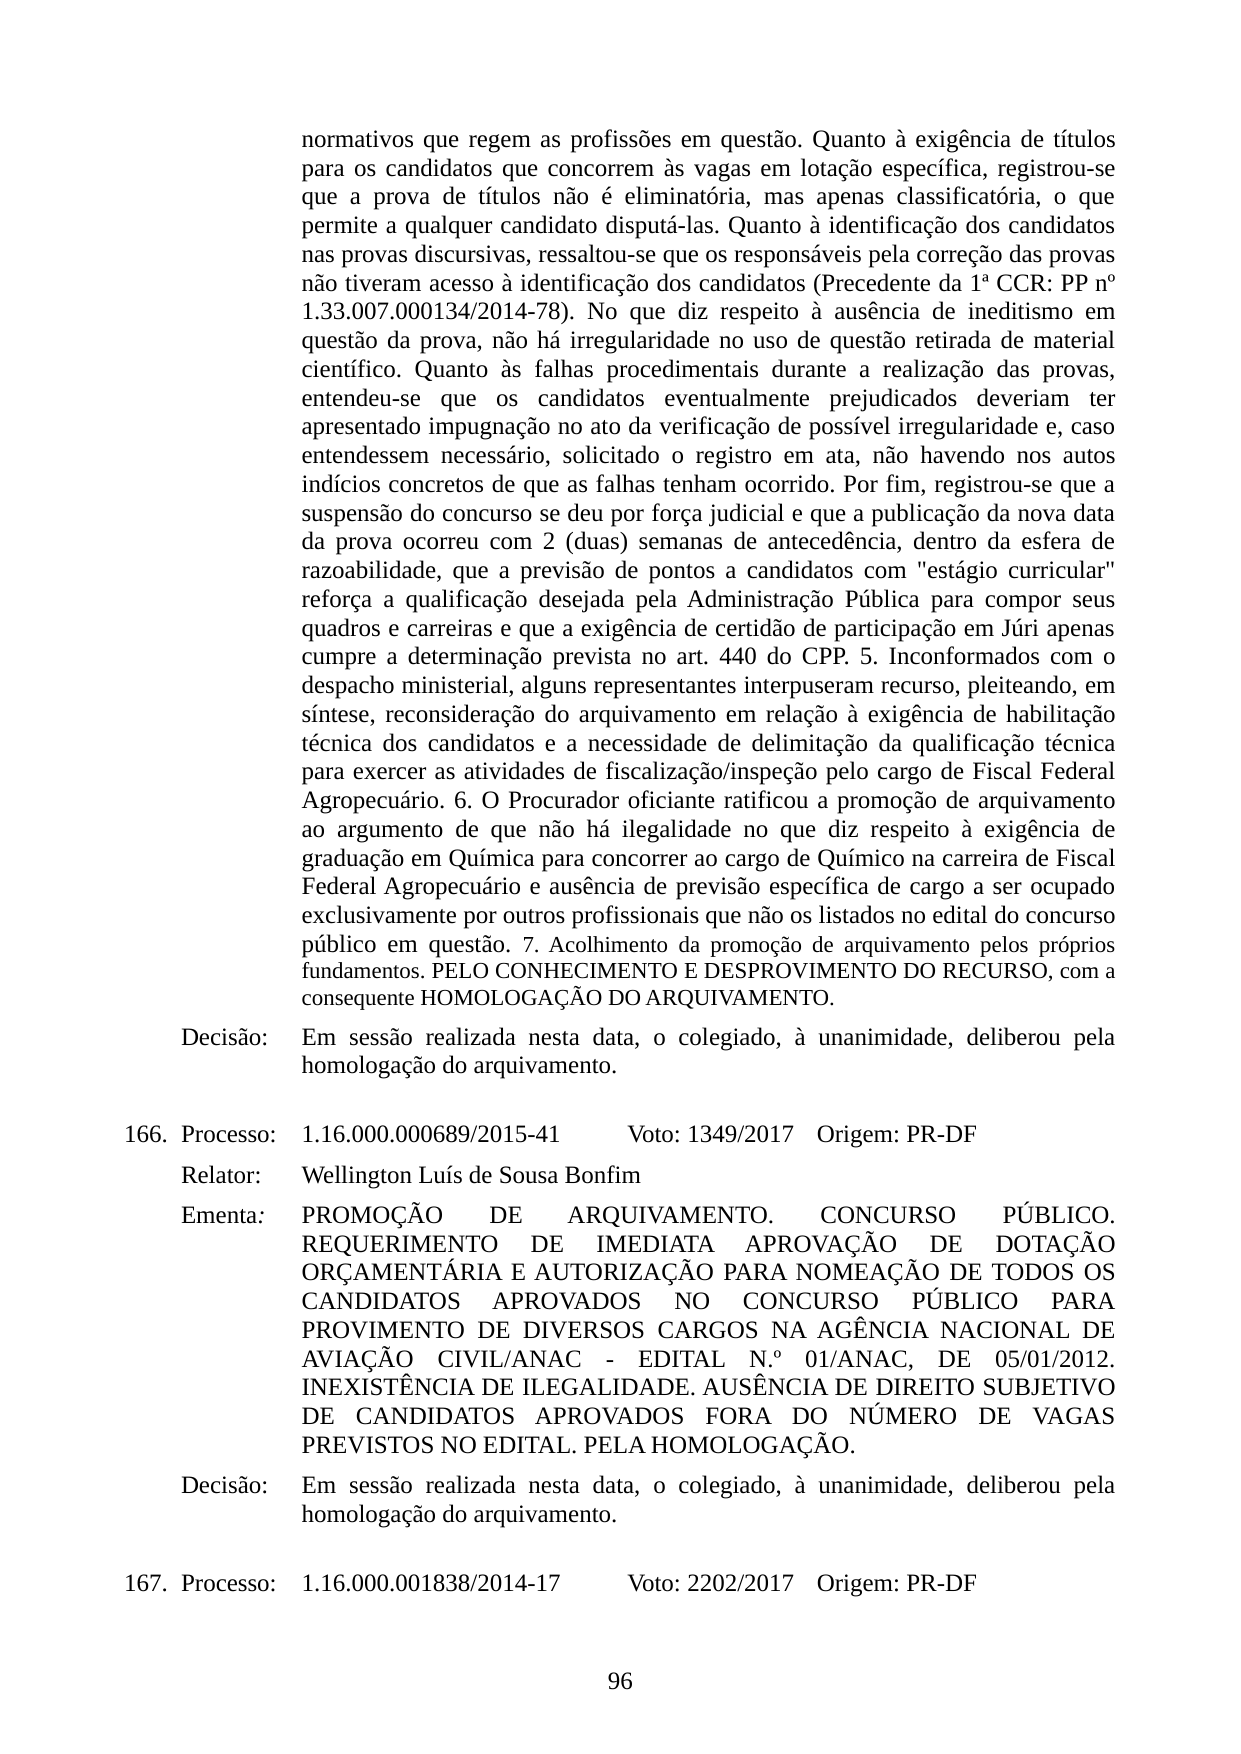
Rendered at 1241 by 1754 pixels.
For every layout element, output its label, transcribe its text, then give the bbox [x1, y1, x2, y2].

table_cell normativos que regem as profissões em questão. Quanto à exigência de títulos para os candidatos que concorrem às vagas em lotação específica, registrou-se que a prova de títulos não é eliminatória, mas apenas classificatória, o que permite a qualquer candidato disputá-las. Quanto à identificação dos candidatos nas provas discursivas, ressaltou-se que os responsáveis pela correção das provas não tiveram acesso à identificação dos candidatos (Precedente da 1ª CCR: PP nº 1.33.007.000134/2014-78). No que diz respeito à ausência de ineditismo em questão da prova, não há irregularidade no uso de questão retirada de material científico. Quanto às falhas procedimentais durante a realização das provas, entendeu-se que os candidatos eventualmente prejudicados deveriam ter apresentado impugnação no ato da verificação de possível irregularidade e, caso entendessem necessário, solicitado o registro em ata, não havendo nos autos indícios concretos de que as falhas tenham ocorrido. Por fim, registrou-se que a suspensão do concurso se deu por força judicial e que a publicação da nova data da prova ocorreu com 2 (duas) semanas de antecedência, dentro da esfera de razoabilidade, que a previsão de pontos a candidatos com "estágio curricular" reforça a qualificação desejada pela Administração Pública para compor seus quadros e carreiras e que a exigência de certidão de participação em Júri apenas cumpre a determinação prevista no art. 440 do CPP. 5. Inconformados com o despacho ministerial, alguns representantes interpuseram recurso, pleiteando, em síntese, reconsideração do arquivamento em relação à exigência de habilitação técnica dos candidatos e a necessidade de delimitação da qualificação técnica para exercer as atividades de fiscalização/inspeção pelo cargo de Fiscal Federal Agropecuário. 6. O Procurador oficiante ratificou a promoção de arquivamento ao argumento de que não há ilegalidade no que diz respeito à exigência de graduação em Química para concorrer ao cargo de Químico na carreira de Fiscal Federal Agropecuário e ausência de previsão específica de cargo a ser ocupado exclusivamente por outros profissionais que não os listados no edital do concurso público em questão. 7. Acolhimento da promoção de arquivamento pelos próprios fundamentos. PELO CONHECIMENTO E DESPROVIMENTO DO RECURSO, com a consequente HOMOLOGAÇÃO DO ARQUIVAMENTO. [296, 118, 1122, 1016]
table_header Origem: PR-DF [811, 1114, 1122, 1154]
table_cell Decisão: [175, 1016, 296, 1085]
table_cell Em sessão realizada nesta data, o colegiado, à unanimidade, deliberou pela homologação do arquivamento. [296, 1464, 1122, 1533]
table_cell [175, 118, 296, 1016]
table_cell Wellington Luís de Sousa Bonfim [296, 1154, 1122, 1194]
table_cell [118, 1154, 175, 1194]
table_header 166. [118, 1114, 175, 1154]
table_header Origem: PR-DF [811, 1562, 1122, 1602]
table_header 1.16.000.001838/2014-17 [296, 1562, 621, 1602]
table_header Processo: [175, 1562, 296, 1602]
table_header Processo: [175, 1114, 296, 1154]
table_cell [118, 1464, 175, 1533]
table_cell Decisão: [175, 1464, 296, 1533]
table_cell PROMOÇÃO DE ARQUIVAMENTO. CONCURSO PÚBLICO. REQUERIMENTO DE IMEDIATA APROVAÇÃO DE DOTAÇÃO ORÇAMENTÁRIA E AUTORIZAÇÃO PARA NOMEAÇÃO DE TODOS OS CANDIDATOS APROVADOS NO CONCURSO PÚBLICO PARA PROVIMENTO DE DIVERSOS CARGOS NA AGÊNCIA NACIONAL DE AVIAÇÃO CIVIL/ANAC - EDITAL N.º 01/ANAC, DE 05/01/2012. INEXISTÊNCIA DE ILEGALIDADE. AUSÊNCIA DE DIREITO SUBJETIVO DE CANDIDATOS APROVADOS FORA DO NÚMERO DE VAGAS PREVISTOS NO EDITAL. PELA HOMOLOGAÇÃO. [296, 1194, 1122, 1464]
table_cell Em sessão realizada nesta data, o colegiado, à unanimidade, deliberou pela homologação do arquivamento. [296, 1016, 1122, 1085]
table_header 167. [118, 1562, 175, 1602]
table_cell Ementa: [175, 1194, 296, 1464]
table_header Voto: 1349/2017 [621, 1114, 811, 1154]
table_header 1.16.000.000689/2015-41 [296, 1114, 621, 1154]
table_cell [118, 118, 175, 1016]
table_cell [118, 1194, 175, 1464]
table_cell [118, 1016, 175, 1085]
table_header Voto: 2202/2017 [621, 1562, 811, 1602]
table_cell Relator: [175, 1154, 296, 1194]
